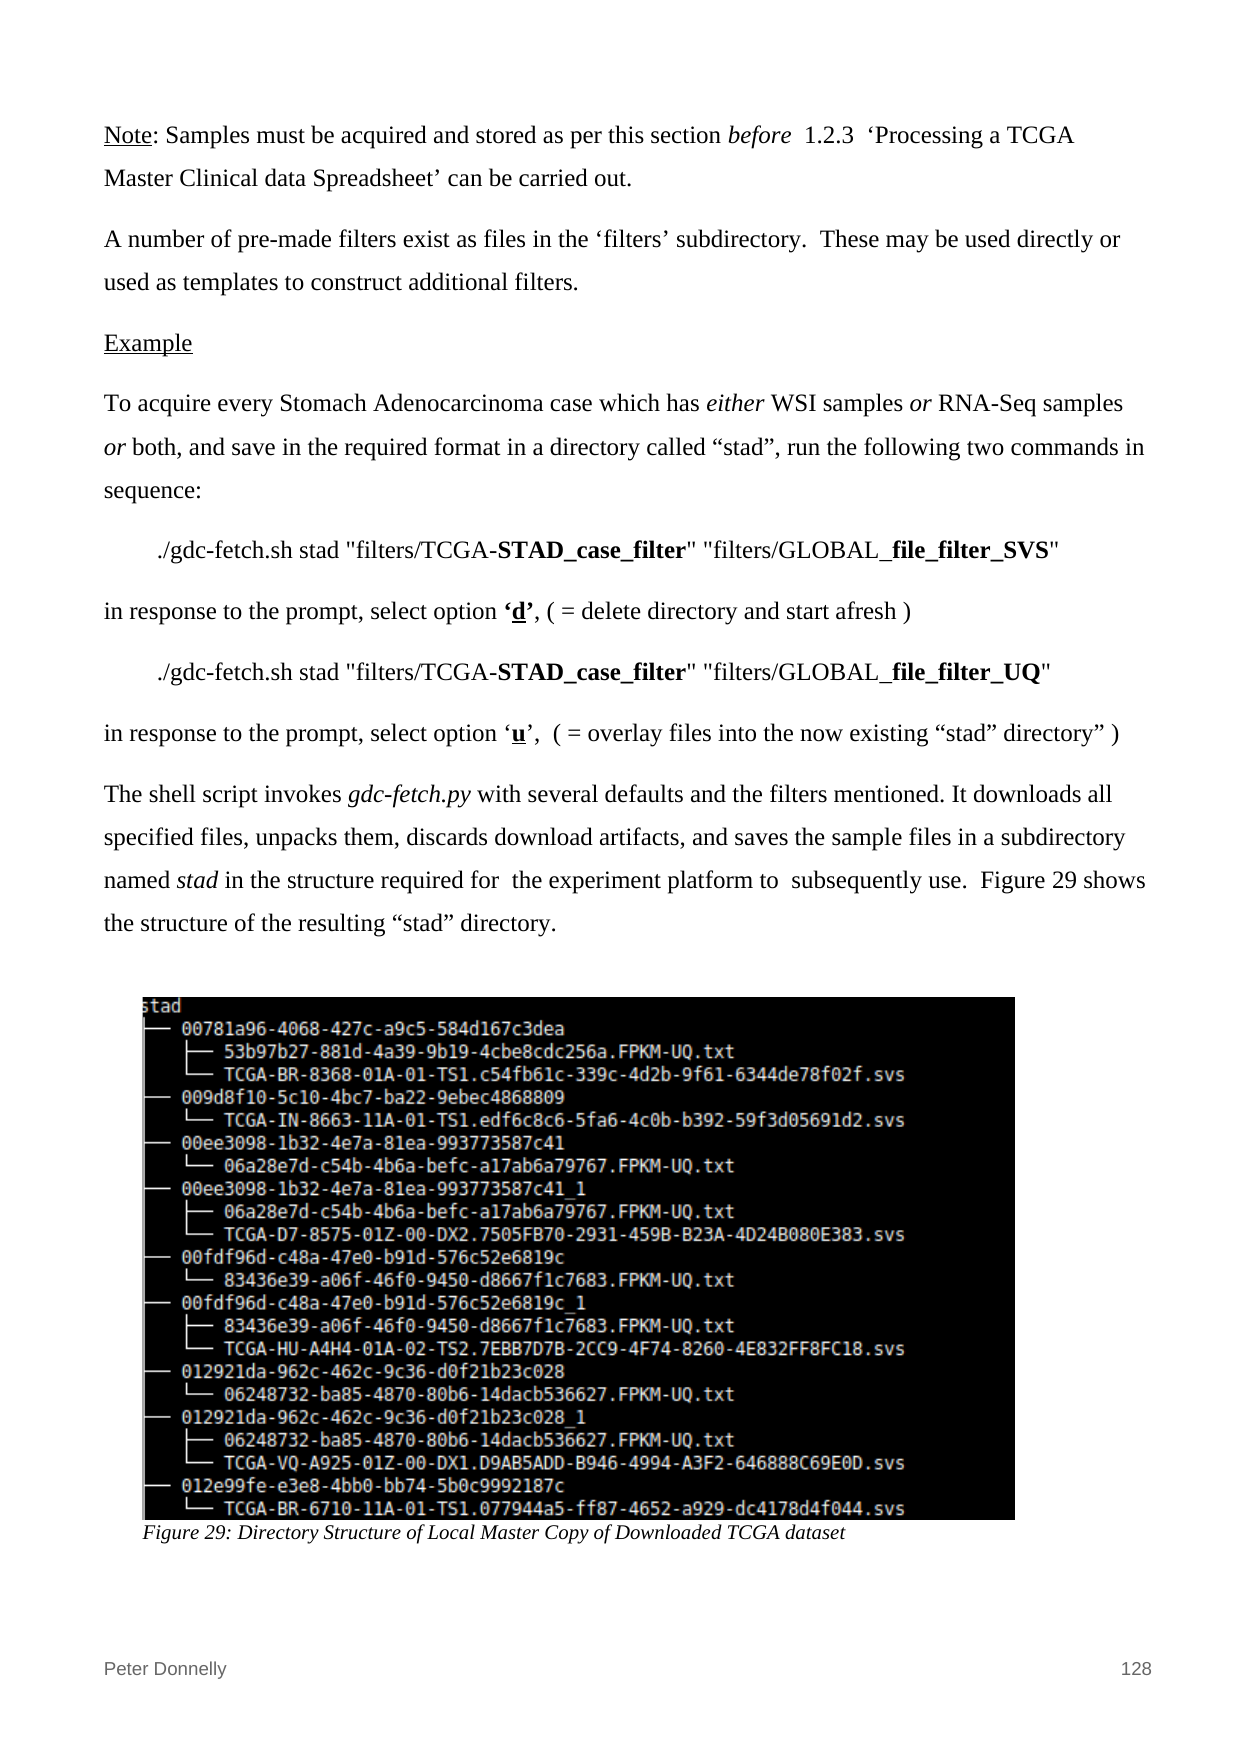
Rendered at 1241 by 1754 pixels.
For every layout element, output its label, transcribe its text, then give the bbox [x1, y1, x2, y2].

text A number of pre-made filters exist as files in the ‘filters’ subdirectory. These may be used directly or used as templates to construct additional filters. [103, 224, 1146, 296]
text The shell script invokes gdc-fetch.py with several defaults and the filters mentioned. It downloads all specified files, unpacks them, discards download artifacts, and saves the sample files in a subdirectory named stad in the structure required for the experiment platform to subsequently use. Figure 29 shows the structure of the resulting “stad” directory. [103, 779, 1146, 937]
text To acquire every Stomach Adenocarcinoma case which has either WSI samples or RNA-Seq samples or both, and save in the required format in a directory called “stad”, run the following two commands in sequence: [103, 388, 1146, 503]
text Example [103, 328, 1146, 356]
text ./gdc-fetch.sh stad "filters/TCGA-STAD_case_filter" "filters/GLOBAL_file_filter_UQ" [157, 657, 1146, 686]
text Note: Samples must be acquired and stored as per this section before 1.2.3 ‘Processing a TCGA Master Clinical data Spreadsheet’ can be carried out. [103, 120, 1146, 192]
text ./gdc-fetch.sh stad "filters/TCGA-STAD_case_filter" "filters/GLOBAL_file_filter_SVS" [157, 536, 1146, 564]
text in response to the prompt, select option ‘d’, ( = delete directory and start afresh ) [103, 596, 1146, 625]
text Figure 29: Directory Structure of Local Master Copy of Downloaded TCGA dataset [142, 1520, 1015, 1544]
text in response to the prompt, select option ‘u’, ( = overlay files into the now existing “stad” directory” ) [103, 718, 1146, 747]
picture [142, 997, 1015, 1520]
